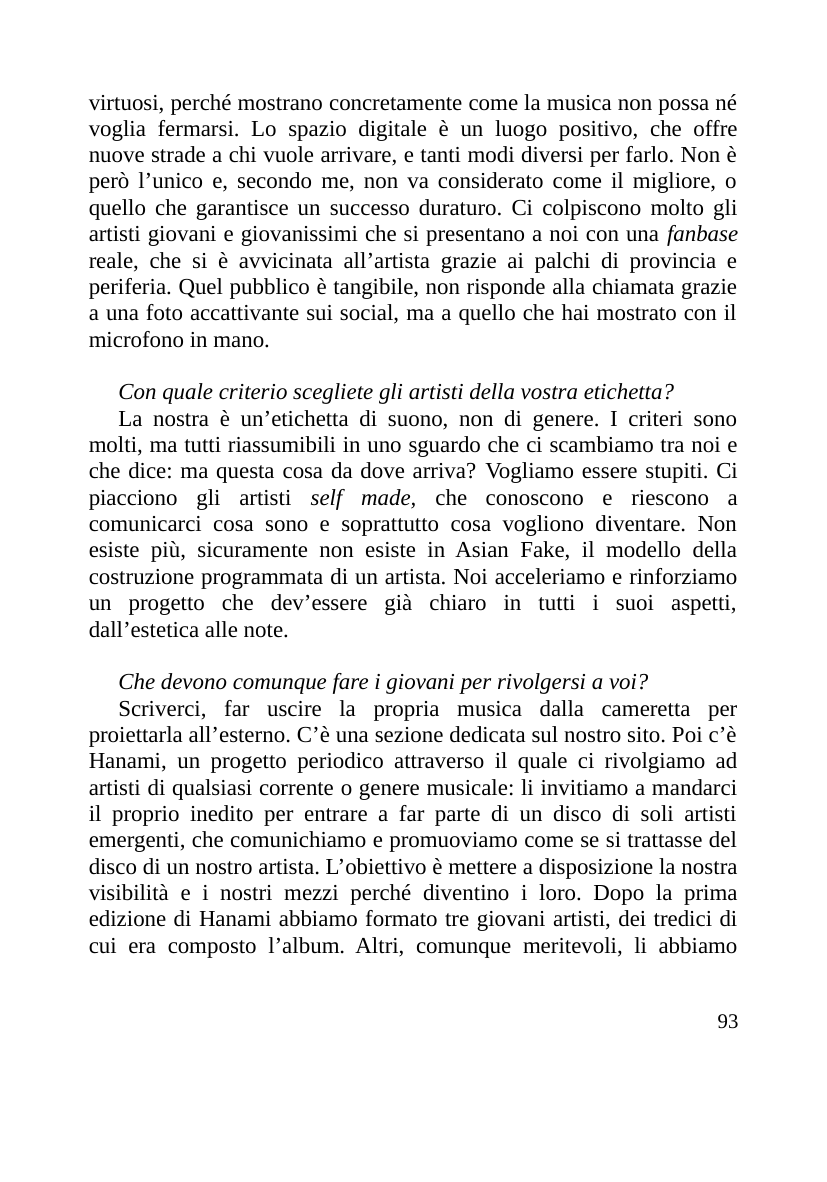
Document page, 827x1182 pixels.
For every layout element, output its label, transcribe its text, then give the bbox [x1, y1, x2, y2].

text Scriverci, far uscire la propria musica dalla cameretta per proiettarla all’esterno. C’è una sezione dedicata sul nostro sito. Poi c’è Hanami, un progetto periodico attraverso il quale ci rivolgiamo ad artisti di qualsiasi corrente o genere musicale: li invitiamo a mandarci il proprio inedito per entrare a far parte di un disco di soli artisti emergenti, che comunichiamo e promuoviamo come se si trattasse del disco di un nostro artista. L’obiettivo è mettere a disposizione la nostra visibilità e i nostri mezzi perché diventino i loro. Dopo la prima edizione di Hanami abbiamo formato tre giovani artisti, dei tredici di cui era composto l’album. Altri, comunque meritevoli, li abbiamo [88, 695, 738, 958]
text Che devono comunque fare i giovani per rivolgersi a voi? [88, 668, 738, 695]
text La nostra è un’etichetta di suono, non di genere. I criteri sono molti, ma tutti riassumibili in uno sguardo che ci scambiamo tra noi e che dice: ma questa cosa da dove arriva? Vogliamo essere stupiti. Ci piacciono gli artisti self made, che conoscono e riescono a comunicarci cosa sono e soprattutto cosa vogliono diventare. Non esiste più, sicuramente non esiste in Asian Fake, il modello della costruzione programmata di un artista. Noi acceleriamo e rinforziamo un progetto che dev’essere già chiaro in tutti i suoi aspetti, dall’estetica alle note. [88, 405, 738, 642]
text virtuosi, perché mostrano concretamente come la musica non possa né voglia fermarsi. Lo spazio digitale è un luogo positivo, che offre nuove strade a chi vuole arrivare, e tanti modi diversi per farlo. Non è però l’unico e, secondo me, non va considerato come il migliore, o quello che garantisce un successo duraturo. Ci colpiscono molto gli artisti giovani e giovanissimi che si presentano a noi con una fanbase reale, che si è avvicinata all’artista grazie ai palchi di provincia e periferia. Quel pubblico è tangibile, non risponde alla chiamata grazie a una foto accattivante sui social, ma a quello che hai mostrato con il microfono in mano. [88, 88, 738, 352]
text Con quale criterio scegliete gli artisti della vostra etichetta? [88, 378, 738, 405]
